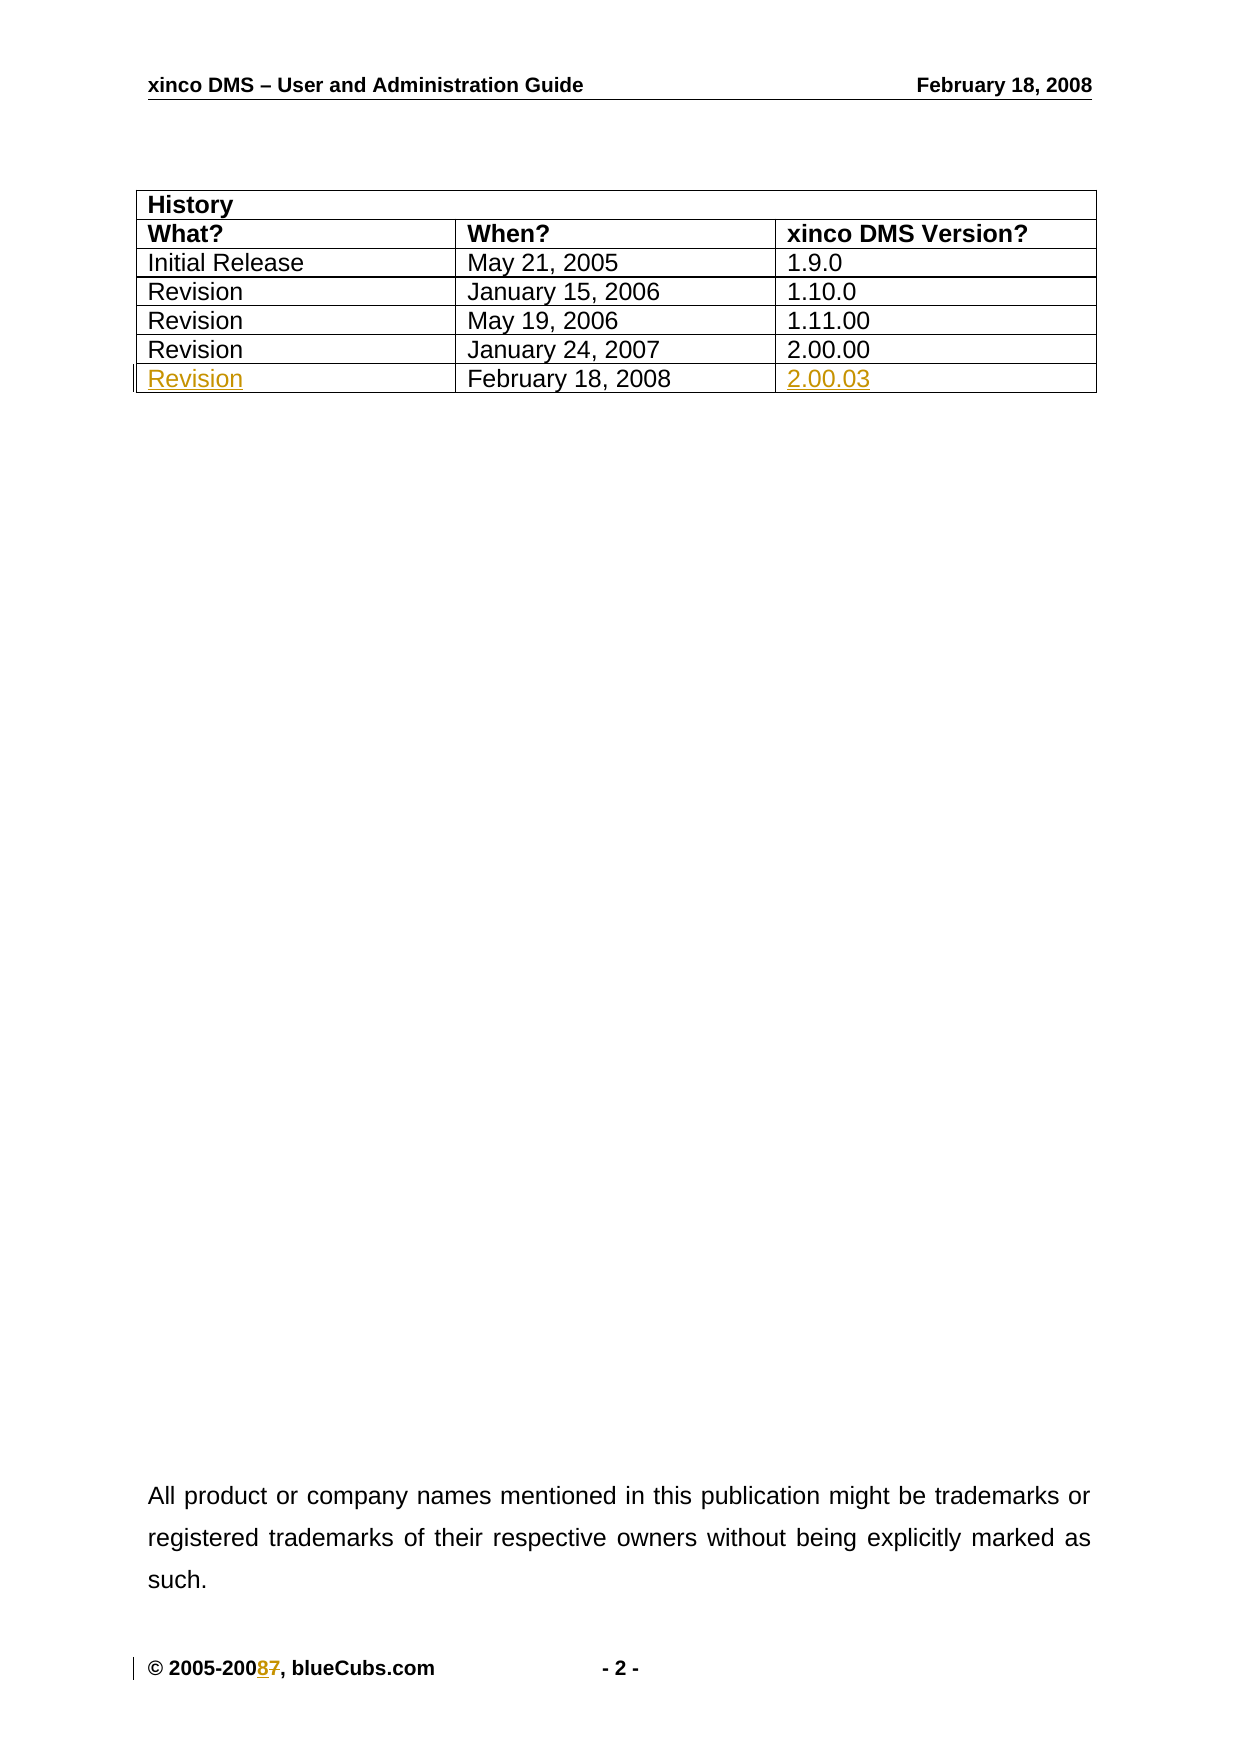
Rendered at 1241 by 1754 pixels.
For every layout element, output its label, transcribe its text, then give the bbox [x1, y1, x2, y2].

table_cell xinco DMS Version? [776, 220, 1096, 247]
table_cell Initial Release [137, 249, 455, 276]
table_cell Revision [137, 306, 455, 334]
table_cell February 18, 2008 [456, 364, 775, 392]
table_cell May 21, 2005 [456, 249, 775, 276]
table_cell When? [456, 220, 775, 247]
table_cell 2.00.00 [776, 335, 1096, 363]
table_cell Revision [137, 278, 455, 305]
table_cell May 19, 2006 [456, 306, 775, 334]
table_cell January 24, 2007 [456, 335, 775, 363]
table_cell 2.00.03 [776, 364, 1096, 392]
table_cell 1.10.0 [776, 278, 1096, 305]
table_cell January 15, 2006 [456, 278, 775, 305]
text All product or company names mentioned in this publication might be trademarks or registered trademarks of their respective owners without being explicitly marked as such. [148, 1482, 1092, 1594]
table_header History [137, 191, 1096, 218]
table_cell 1.9.0 [776, 249, 1096, 276]
table_cell 1.11.00 [776, 306, 1096, 334]
table_cell What? [137, 220, 455, 247]
table_cell Revision [137, 335, 455, 363]
table_cell Revision [137, 364, 455, 392]
